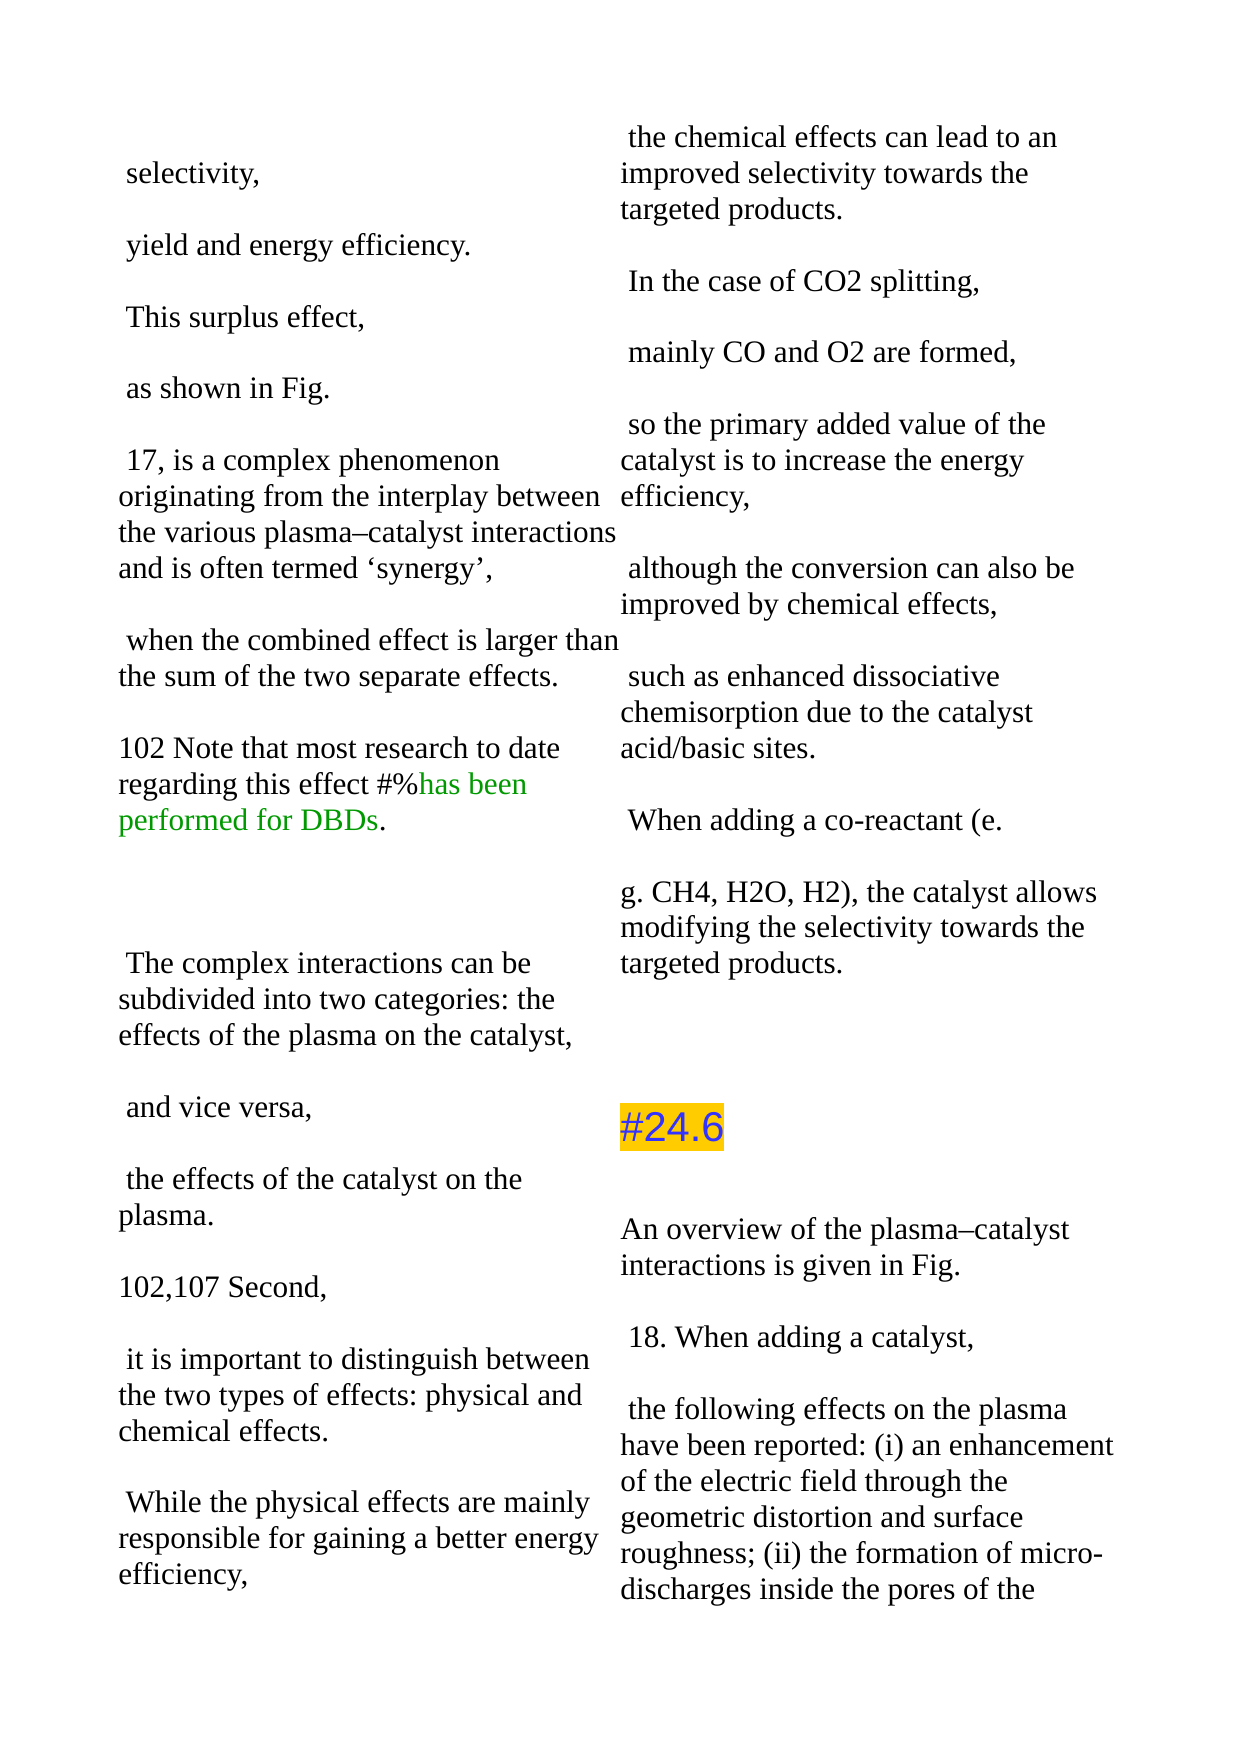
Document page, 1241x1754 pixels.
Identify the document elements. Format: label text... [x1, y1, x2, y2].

text and vice versa, [118, 1088, 620, 1124]
text selectivity, [118, 154, 620, 190]
text 102 Note that most research to date regarding this effect #%has been performed for DBDs. [118, 729, 620, 837]
text the following effects on the plasma have been reported: (i) an enhancement of the electric field through the geometric distortion and surface roughness; (ii) the formation of micro-discharges inside the pores of the [620, 1390, 1122, 1606]
text such as enhanced dissociative chemisorption due to the catalyst acid/basic sites. [620, 657, 1122, 765]
text as shown in Fig. [118, 370, 620, 406]
text An overview of the plasma–catalyst interactions is given in Fig. [620, 1211, 1122, 1282]
text The complex interactions can be subdivided into two categories: the effects of the plasma on the catalyst, [118, 945, 620, 1052]
text yield and energy efficiency. [118, 226, 620, 262]
text mainly CO and O2 are formed, [620, 334, 1122, 370]
text #24.6 [620, 1103, 1122, 1151]
text the effects of the catalyst on the plasma. [118, 1160, 620, 1232]
text it is important to distinguish between the two types of effects: physical and chemical effects. [118, 1340, 620, 1448]
text When adding a co-reactant (e. [620, 801, 1122, 837]
text This surplus effect, [118, 298, 620, 334]
text 18. When adding a catalyst, [620, 1318, 1122, 1354]
text when the combined effect is larger than the sum of the two separate effects. [118, 621, 620, 693]
text 102,107 Second, [118, 1268, 620, 1304]
text so the primary added value of the catalyst is to increase the energy efficiency, [620, 406, 1122, 513]
text In the case of CO2 splitting, [620, 262, 1122, 298]
text the chemical effects can lead to an improved selectivity towards the targeted products. [620, 118, 1122, 226]
text g. CH4, H2O, H2), the catalyst allows modifying the selectivity towards the targeted products. [620, 873, 1122, 981]
text 17, is a complex phenomenon originating from the interplay between the various plasma–catalyst interactions and is often termed ‘synergy’, [118, 442, 620, 585]
text While the physical effects are mainly responsible for gaining a better energy efficiency, [118, 1484, 620, 1592]
text although the conversion can also be improved by chemical effects, [620, 549, 1122, 621]
